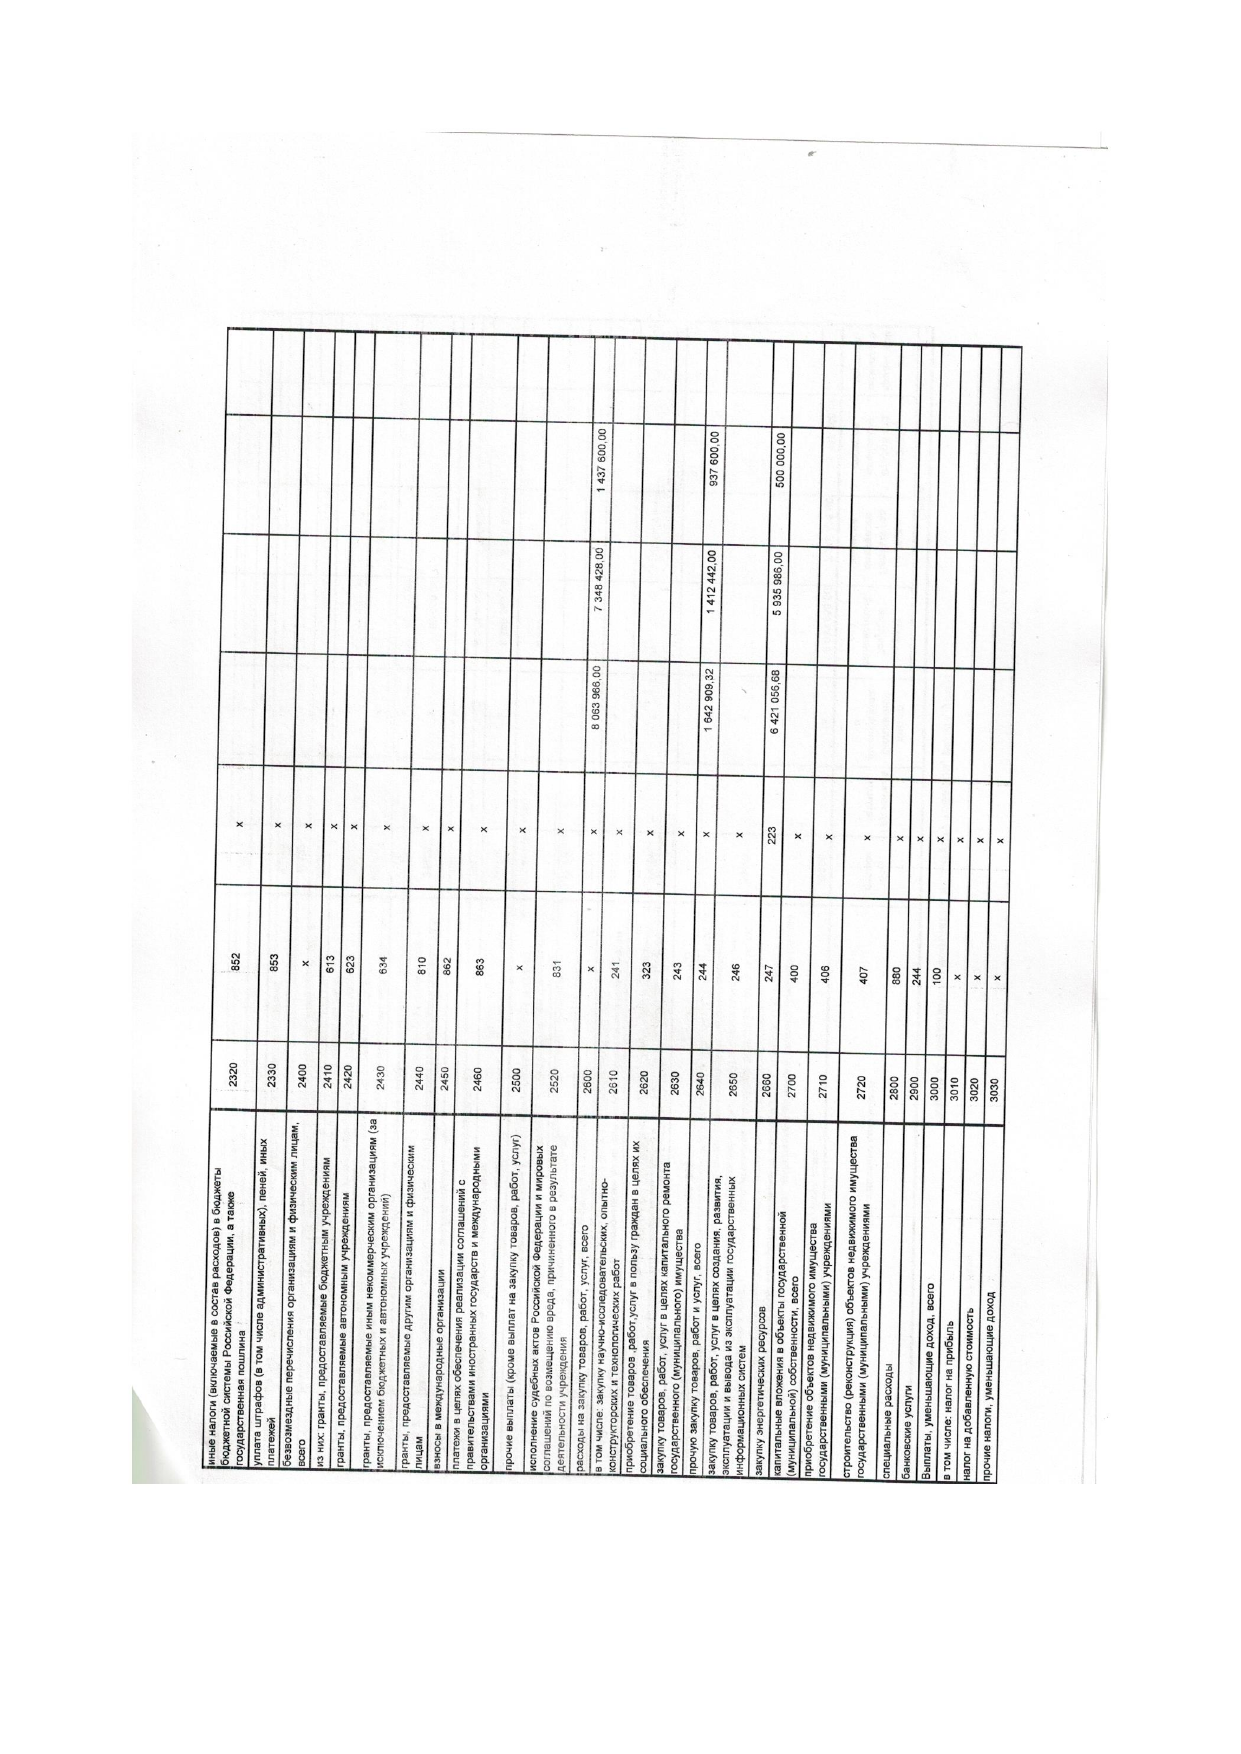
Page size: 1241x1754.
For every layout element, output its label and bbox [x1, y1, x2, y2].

picture [118, 118, 1122, 1499]
